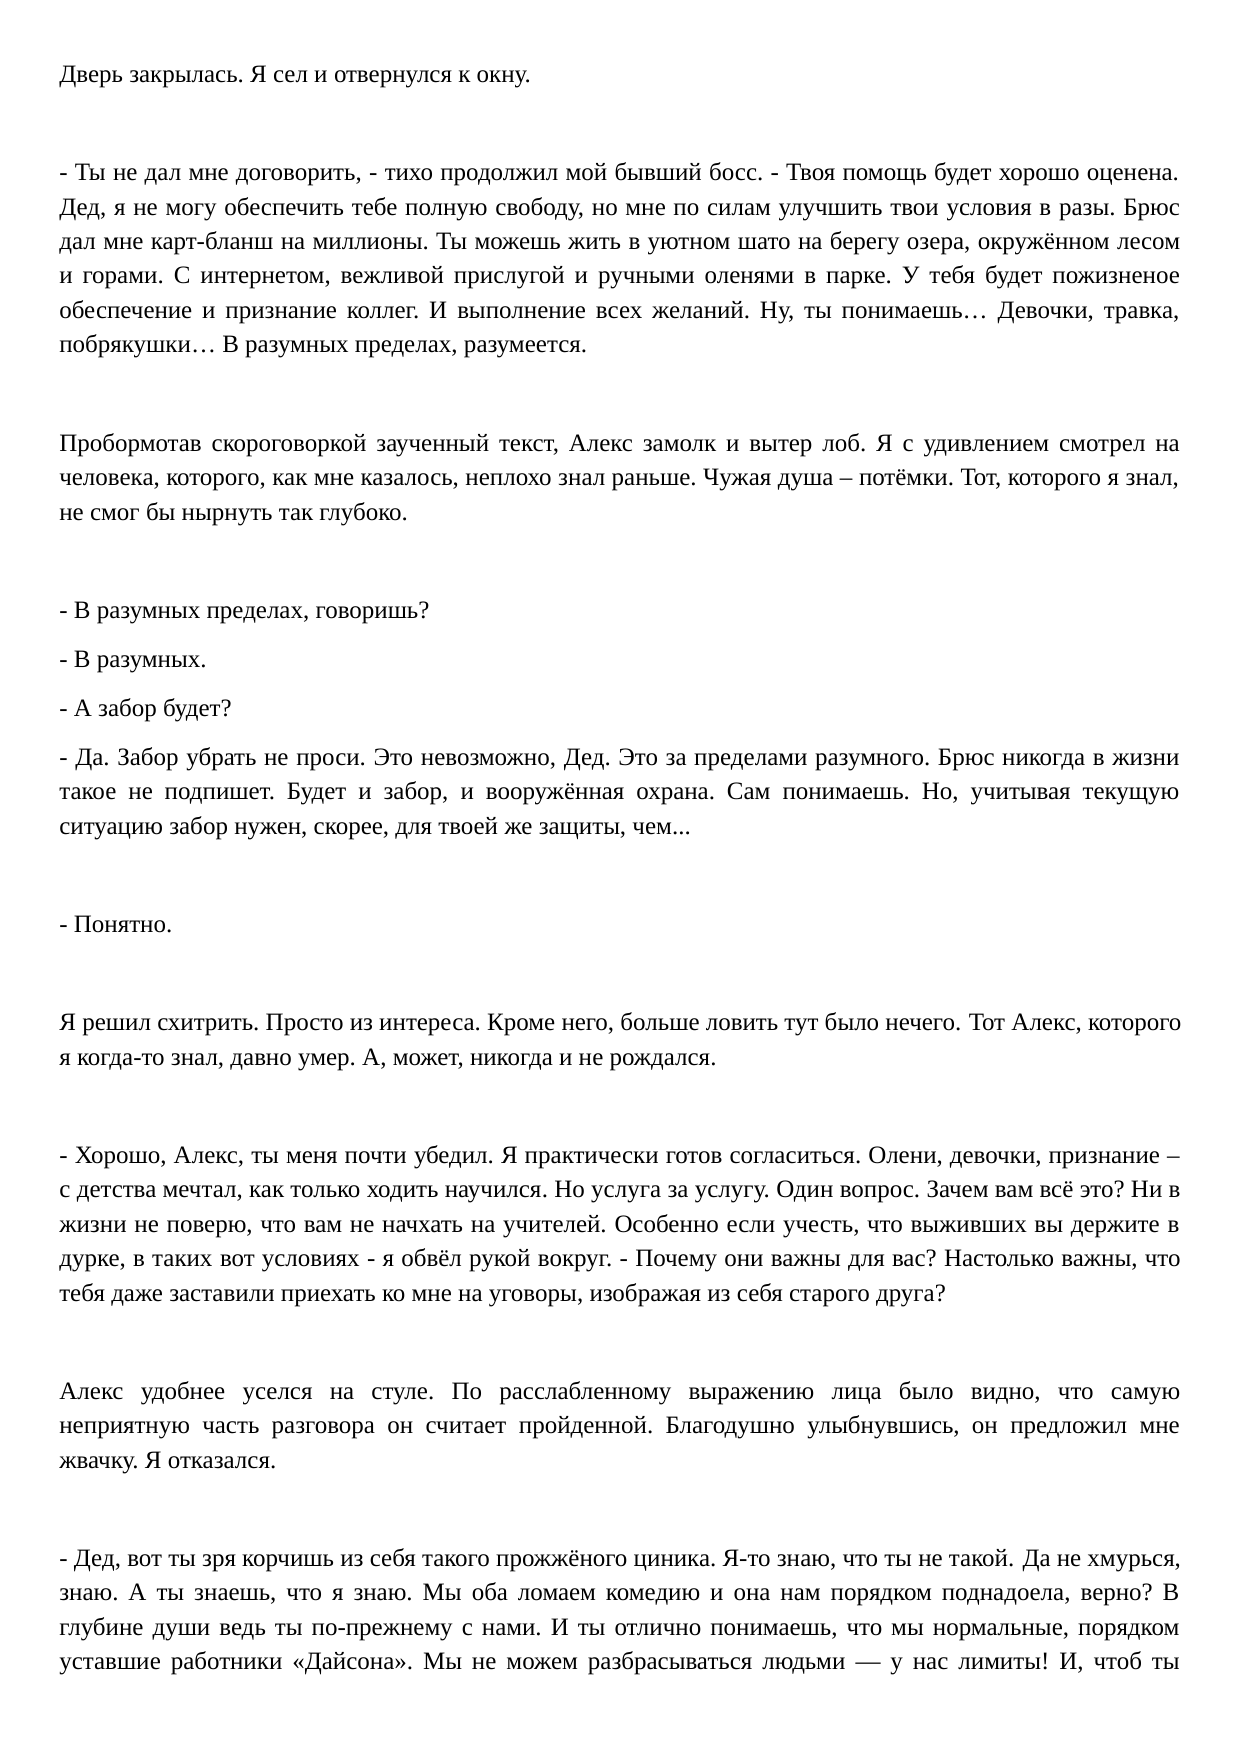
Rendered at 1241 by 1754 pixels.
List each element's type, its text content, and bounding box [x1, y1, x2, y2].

text - Хорошо, Алекс, ты меня почти убедил. Я практически готов согласиться. Олени, девочки, признание – с детства мечтал, как только ходить научился. Но услуга за услугу. Один вопрос. Зачем вам всё это? Ни в жизни не поверю, что вам не начхать на учителей. Особенно если учесть, что выживших вы держите в дурке, в таких вот условиях - я обвёл рукой вокруг. - Почему они важны для вас? Настолько важны, что тебя даже заставили приехать ко мне на уговоры, изображая из себя старого друга? [59, 1140, 1181, 1306]
text - Дед, вот ты зря корчишь из себя такого прожжёного циника. Я-то знаю, что ты не такой. Да не хмурься, знаю. А ты знаешь, что я знаю. Мы оба ломаем комедию и она нам порядком поднадоела, верно? В глубине души ведь ты по-прежнему с нами. И ты отлично понимаешь, что мы нормальные, порядком уставшие работники «Дайсона». Мы не можем разбрасываться людьми — у нас лимиты! И, чтоб ты [59, 1543, 1181, 1675]
text - В разумных. [59, 644, 1181, 673]
text Пробормотав скороговоркой заученный текст, Алекс замолк и вытер лоб. Я с удивлением смотрел на человека, которого, как мне казалось, неплохо знал раньше. Чужая душа – потёмки. Тот, которого я знал, не смог бы нырнуть так глубоко. [59, 428, 1181, 525]
text - Ты не дал мне договорить, - тихо продолжил мой бывший босс. - Твоя помощь будет хорошо оценена. Дед, я не могу обеспечить тебе полную свободу, но мне по силам улучшить твои условия в разы. Брюс дал мне карт-бланш на миллионы. Ты можешь жить в уютном шато на берегу озера, окружённом лесом и горами. С интернетом, вежливой прислугой и ручными оленями в парке. У тебя будет пожизненое обеспечение и признание коллег. И выполнение всех желаний. Ну, ты понимаешь… Девочки, травка, побрякушки… В разумных пределах, разумеется. [59, 157, 1181, 358]
text - В разумных пределах, говоришь? [59, 595, 1181, 623]
text - Понятно. [59, 909, 1181, 938]
text Я решил схитрить. Просто из интереса. Кроме него, больше ловить тут было нечего. Тот Алекс, которого я когда-то знал, давно умер. А, может, никогда и не рождался. [59, 1007, 1181, 1070]
text Дверь закрылась. Я сел и отвернулся к окну. [59, 59, 1181, 88]
text - А забор будет? [59, 693, 1181, 722]
text Алекс удобнее уселся на стуле. По расслабленному выражению лица было видно, что самую неприятную часть разговора он считает пройденной. Благодушно улыбнувшись, он предложил мне жвачку. Я отказался. [59, 1376, 1181, 1473]
text - Да. Забор убрать не проси. Это невозможно, Дед. Это за пределами разумного. Брюс никогда в жизни такое не подпишет. Будет и забор, и вооружённая охрана. Сам понимаешь. Но, учитывая текущую ситуацию забор нужен, скорее, для твоей же защиты, чем... [59, 742, 1181, 840]
